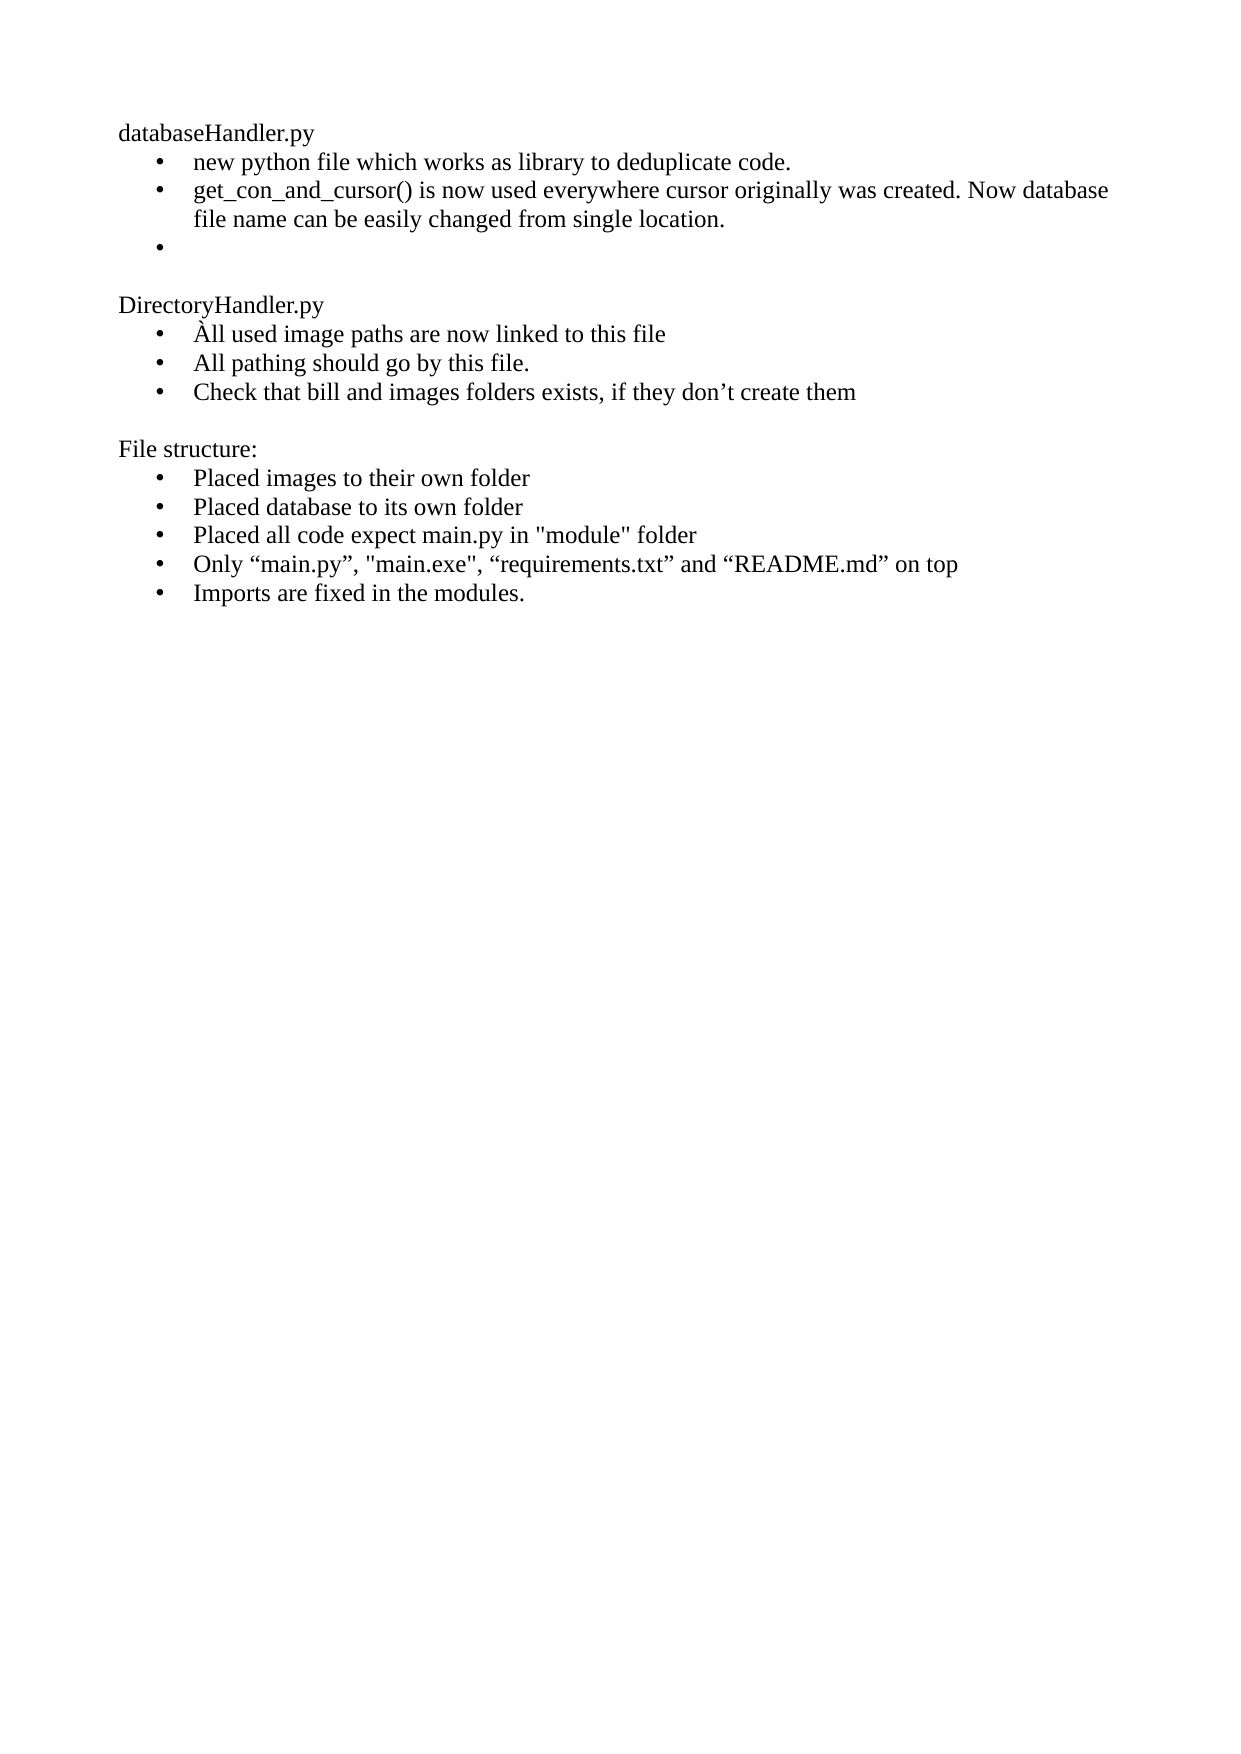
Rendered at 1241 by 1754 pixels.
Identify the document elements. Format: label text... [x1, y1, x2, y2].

list new python file which works as library to deduplicate code. [156, 147, 1122, 176]
list get_con_and_cursor() is now used everywhere cursor originally was created. Now database file name can be easily changed from single location. [156, 176, 1122, 233]
list All pathing should go by this file. [156, 348, 1122, 377]
list Placed images to their own folder [156, 463, 1122, 492]
list Placed database to its own folder [156, 492, 1122, 521]
text DirectoryHandler.py [118, 291, 1122, 319]
list Only “main.py”, "main.exe", “requirements.txt” and “README.md” on top [156, 549, 1122, 578]
text File structure: [118, 434, 1122, 463]
list Àll used image paths are now linked to this file [156, 319, 1122, 348]
text databaseHandler.py [118, 118, 1122, 147]
list Placed all code expect main.py in "module" folder [156, 521, 1122, 549]
list Check that bill and images folders exists, if they don’t create them [156, 377, 1122, 406]
list Imports are fixed in the modules. [156, 578, 1122, 607]
